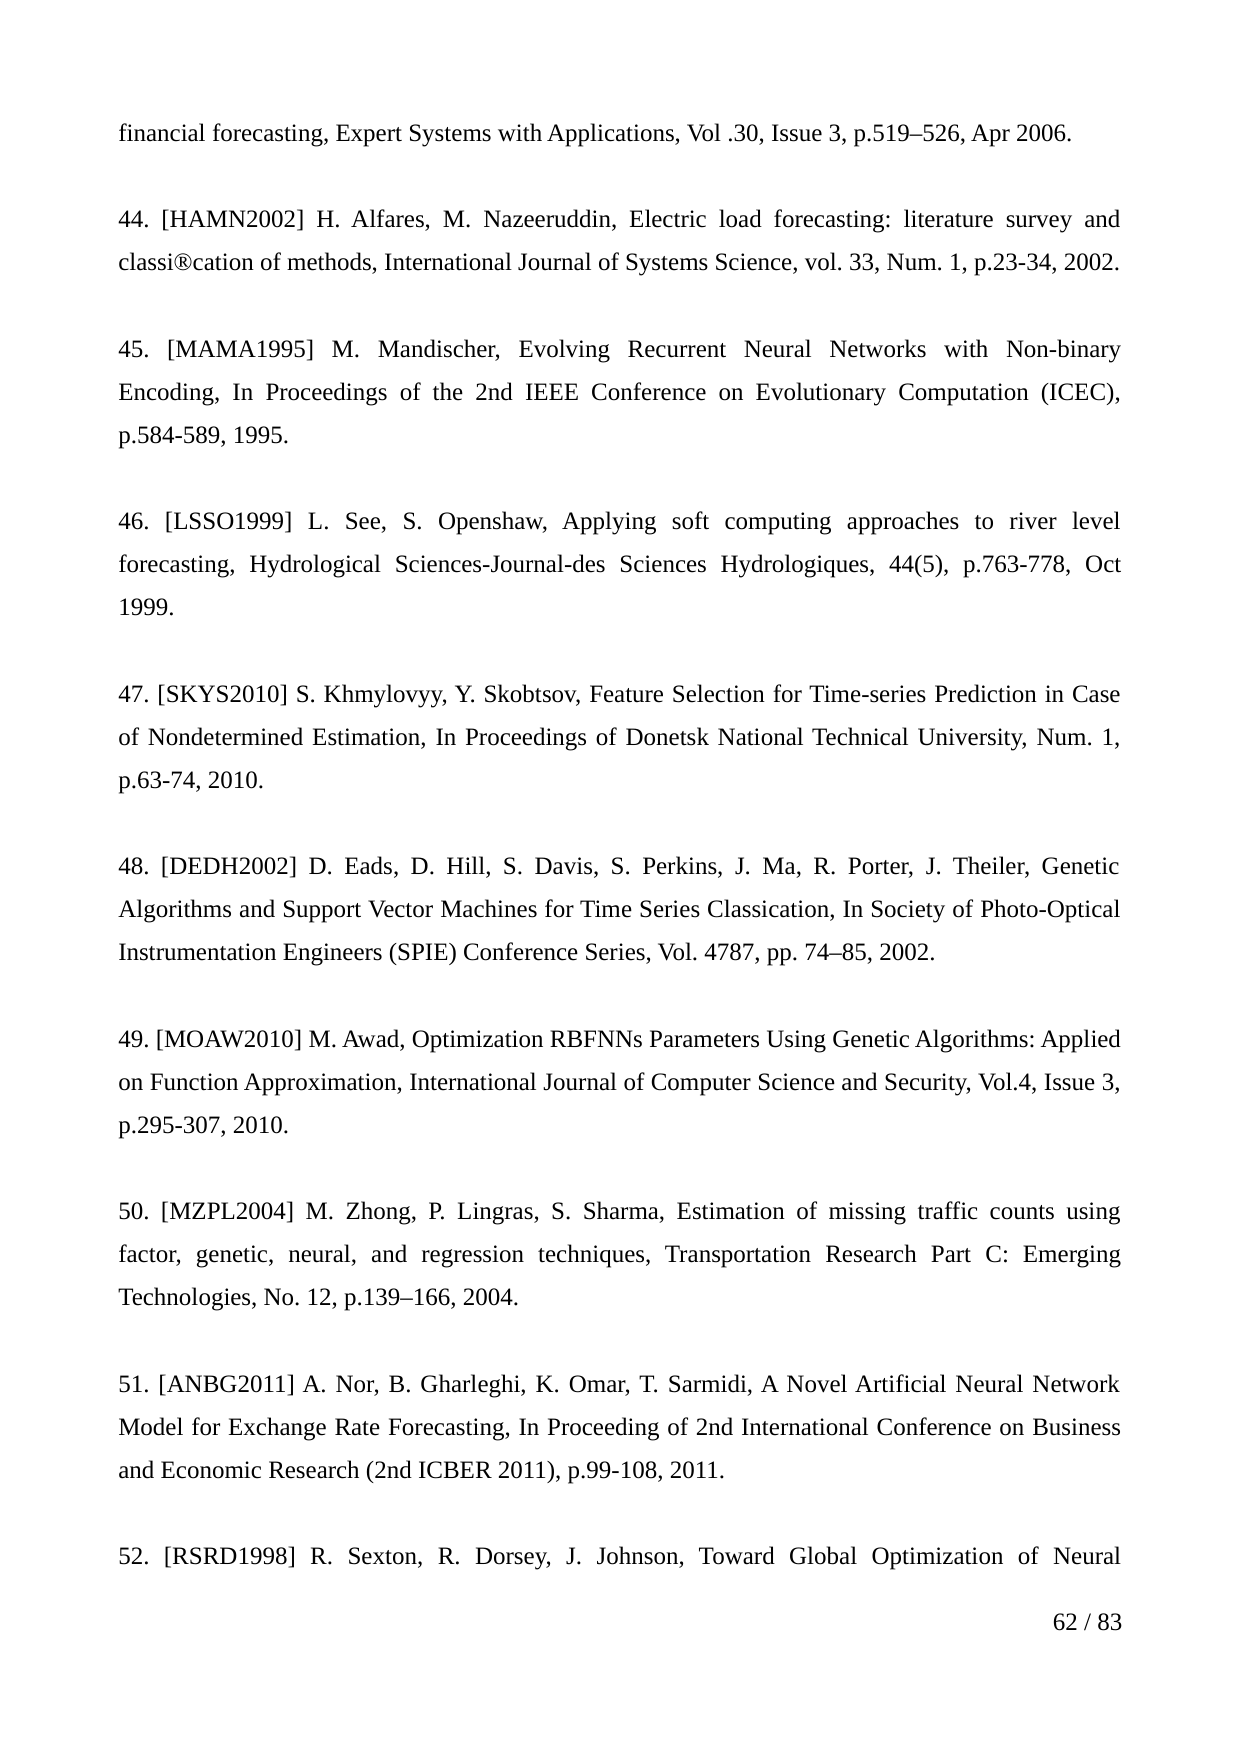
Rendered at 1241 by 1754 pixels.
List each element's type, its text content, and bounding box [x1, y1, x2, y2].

text 52. [RSRD1998] R. Sexton, R. Dorsey, J. Johnson, Toward Global Optimization of Neural [118, 1541, 1122, 1570]
text 48. [DEDH2002] D. Eads, D. Hill, S. Davis, S. Perkins, J. Ma, R. Porter, J. Theiler, Genetic Algorithms and Support Vector Machines for Time Series Classication, In Society of Photo-Optical Instrumentation Engineers (SPIE) Conference Series, Vol. 4787, pp. 74–85, 2002. [118, 851, 1122, 966]
text financial forecasting, Expert Systems with Applications, Vol .30, Issue 3, p.519–526, Apr 2006. [118, 118, 1122, 147]
text 51. [ANBG2011] A. Nor, B. Gharleghi, K. Omar, T. Sarmidi, A Novel Artificial Neural Network Model for Exchange Rate Forecasting, In Proceeding of 2nd International Conference on Business and Economic Research (2nd ICBER 2011), p.99-108, 2011. [118, 1369, 1122, 1484]
text 49. [MOAW2010] M. Awad, Optimization RBFNNs Parameters Using Genetic Algorithms: Applied on Function Approximation, International Journal of Computer Science and Security, Vol.4, Issue 3, p.295-307, 2010. [118, 1024, 1122, 1139]
text 44. [HAMN2002] H. Alfares, M. Nazeeruddin, Electric load forecasting: literature survey and classi®cation of methods, International Journal of Systems Science, vol. 33, Num. 1, p.23-34, 2002. [118, 204, 1122, 276]
text 47. [SKYS2010] S. Khmylovyy, Y. Skobtsov, Feature Selection for Time-series Prediction in Case of Nondetermined Estimation, In Proceedings of Donetsk National Technical University, Num. 1, p.63-74, 2010. [118, 679, 1122, 794]
text 50. [MZPL2004] M. Zhong, P. Lingras, S. Sharma, Estimation of missing traffic counts using factor, genetic, neural, and regression techniques, Transportation Research Part C: Emerging Technologies, No. 12, p.139–166, 2004. [118, 1196, 1122, 1311]
text 45. [MAMA1995] M. Mandischer, Evolving Recurrent Neural Networks with Non-binary Encoding, In Proceedings of the 2nd IEEE Conference on Evolutionary Computation (ICEC), p.584-589, 1995. [118, 334, 1122, 449]
text 46. [LSSO1999] L. See, S. Openshaw, Applying soft computing approaches to river level forecasting, Hydrological Sciences-Journal-des Sciences Hydrologiques, 44(5), p.763-778, Oct 1999. [118, 506, 1122, 621]
